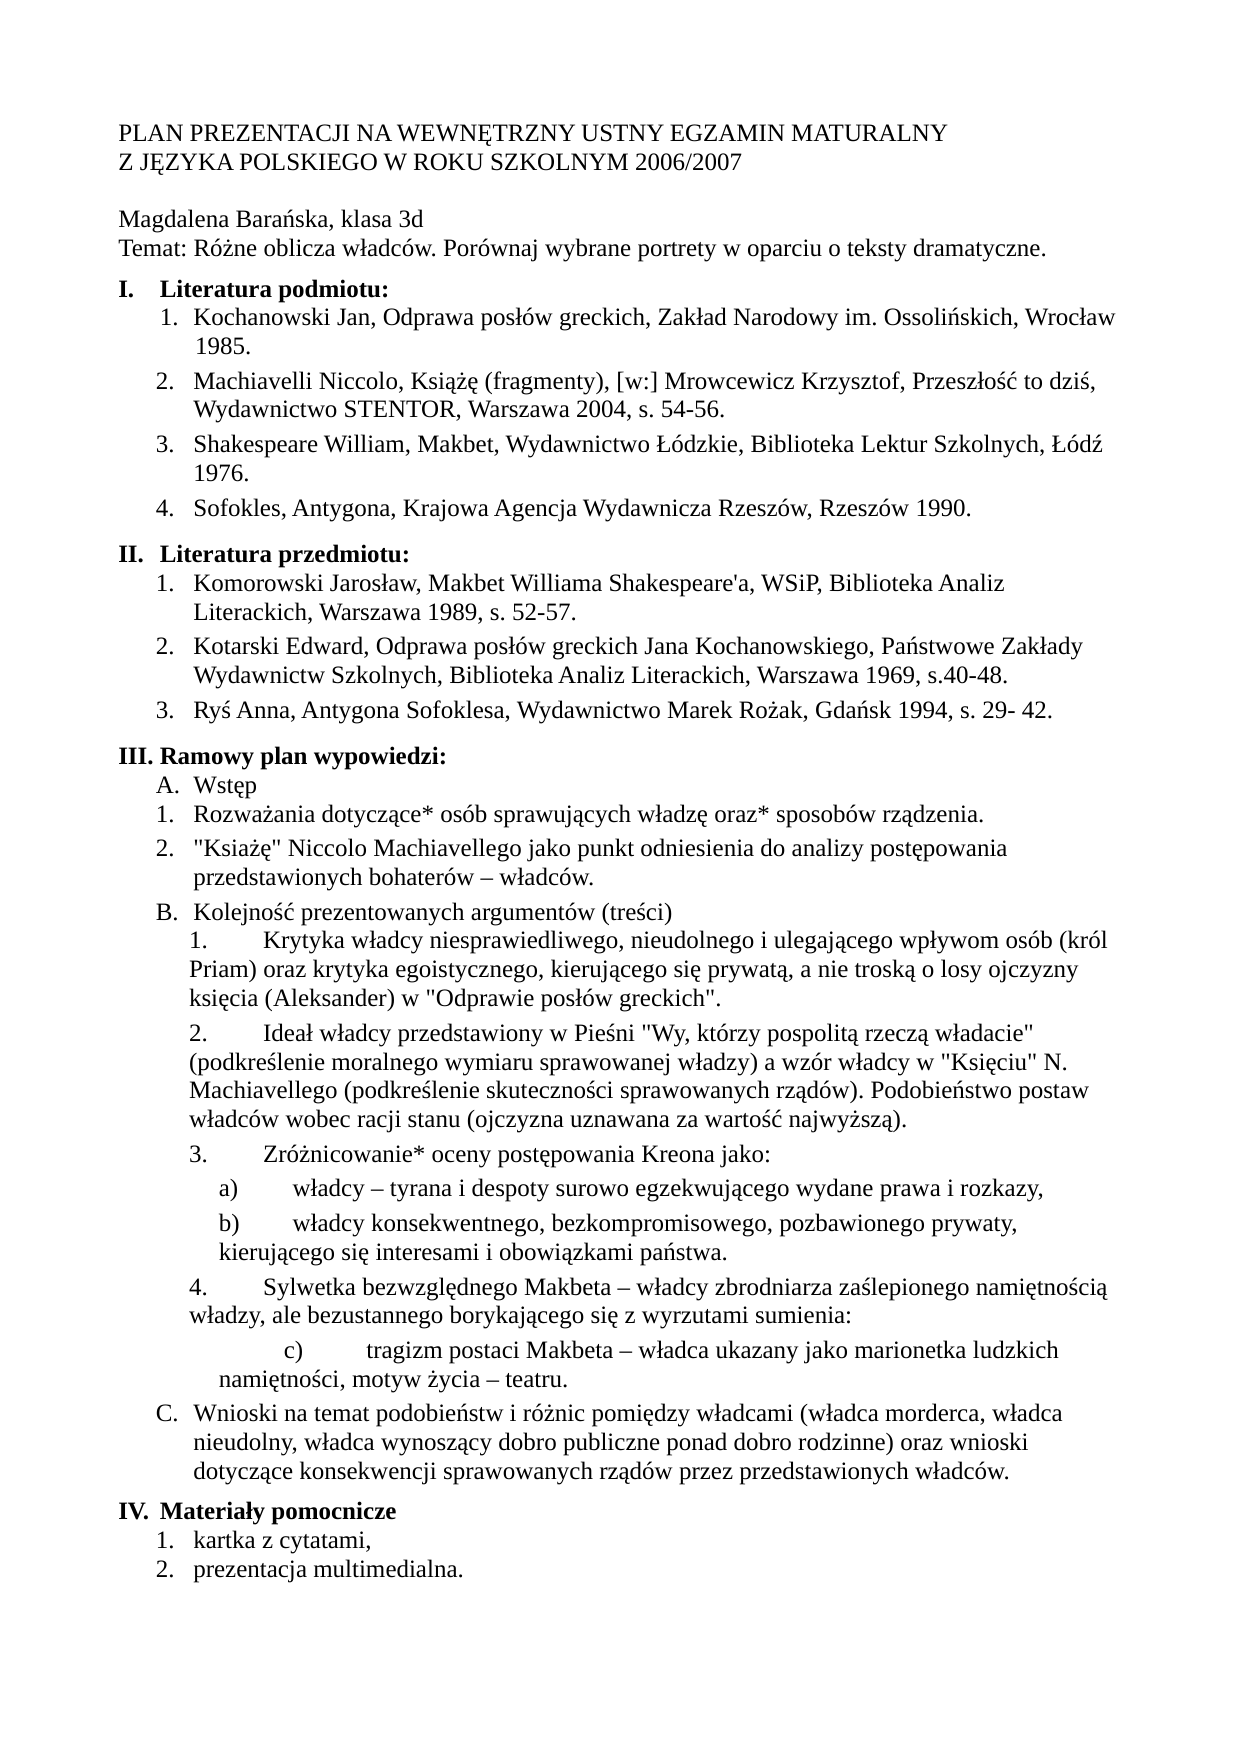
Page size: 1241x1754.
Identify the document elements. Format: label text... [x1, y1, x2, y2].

list "Ksiażę" Niccolo Machiavellego jako punkt odniesienia do analizy postępowania przedstawionych bohaterów – władców. [156, 833, 1122, 891]
list Literatura przedmiotu: [118, 539, 1122, 568]
list Krytyka władcy niesprawiedliwego, nieudolnego i ulegającego wpływom osób (król Priam) oraz krytyka egoistycznego, kierującego się prywatą, a nie troską o losy ojczyzny księcia (Aleksander) w "Odprawie posłów greckich". [189, 926, 1122, 1012]
list Zróżnicowanie* oceny postępowania Kreona jako: [189, 1139, 1122, 1167]
list Ryś Anna, Antygona Sofoklesa, Wydawnictwo Marek Rożak, Gdańsk 1994, s. 29- 42. [156, 695, 1122, 723]
list tragizm postaci Makbeta – władca ukazany jako marionetka ludzkich namiętności, motyw życia – teatru. [218, 1335, 1122, 1392]
list Materiały pomocnicze [118, 1496, 1122, 1525]
list Wnioski na temat podobieństw i różnic pomiędzy władcami (władca morderca, władca nieudolny, władca wynoszący dobro publiczne ponad dobro rodzinne) oraz wnioski dotyczące konsekwencji sprawowanych rządów przez przedstawionych władców. [156, 1398, 1122, 1485]
list Ideał władcy przedstawiony w Pieśni "Wy, którzy pospolitą rzeczą władacie" (podkreślenie moralnego wymiaru sprawowanej władzy) a wzór władcy w "Księciu" N. Machiavellego (podkreślenie skuteczności sprawowanych rządów). Podobieństwo postaw władców wobec racji stanu (ojczyzna uznawana za wartość najwyższą). [189, 1018, 1122, 1133]
list Ramowy plan wypowiedzi: [118, 741, 1122, 770]
list Literatura podmiotu: [118, 274, 1122, 302]
list władcy konsekwentnego, bezkompromisowego, pozbawionego prywaty, kierującego się interesami i obowiązkami państwa. [218, 1208, 1122, 1266]
list Shakespeare William, Makbet, Wydawnictwo Łódzkie, Biblioteka Lektur Szkolnych, Łódź 1976. [156, 429, 1122, 487]
list Kotarski Edward, Odprawa posłów greckich Jana Kochanowskiego, Państwowe Zakłady Wydawnictw Szkolnych, Biblioteka Analiz Literackich, Warszawa 1969, s.40-48. [156, 631, 1122, 689]
text Z JĘZYKA POLSKIEGO W ROKU SZKOLNYM 2006/2007 [118, 147, 1122, 176]
list Machiavelli Niccolo, Książę (fragmenty), [w:] Mrowcewicz Krzysztof, Przeszłość to dziś, Wydawnictwo STENTOR, Warszawa 2004, s. 54-56. [156, 366, 1122, 423]
list Sofokles, Antygona, Krajowa Agencja Wydawnicza Rzeszów, Rzeszów 1990. [156, 493, 1122, 521]
list Sylwetka bezwzględnego Makbeta – władcy zbrodniarza zaślepionego namiętnością władzy, ale bezustannego borykającego się z wyrzutami sumienia: [189, 1272, 1122, 1329]
list Rozważania dotyczące* osób sprawujących władzę oraz* sposobów rządzenia. [156, 799, 1122, 827]
text Temat: Różne oblicza władców. Porównaj wybrane portrety w oparciu o teksty dramatyczne. [118, 233, 1122, 262]
list Kolejność prezentowanych argumentów (treści) [156, 897, 1122, 926]
text PLAN PREZENTACJI NA WEWNĘTRZNY USTNY EGZAMIN MATURALNY [118, 118, 1122, 147]
list prezentacja multimedialna. [156, 1554, 1122, 1583]
list kartka z cytatami, [156, 1525, 1122, 1554]
text Magdalena Barańska, klasa 3d [118, 204, 1122, 233]
list władcy – tyrana i despoty surowo egzekwującego wydane prawa i rozkazy, [218, 1173, 1122, 1202]
list Wstęp [156, 770, 1122, 799]
list Kochanowski Jan, Odprawa posłów greckich, Zakład Narodowy im. Ossolińskich, Wrocław 1985. [159, 302, 1122, 360]
list Komorowski Jarosław, Makbet Williama Shakespeare'a, WSiP, Biblioteka Analiz Literackich, Warszawa 1989, s. 52-57. [156, 568, 1122, 625]
